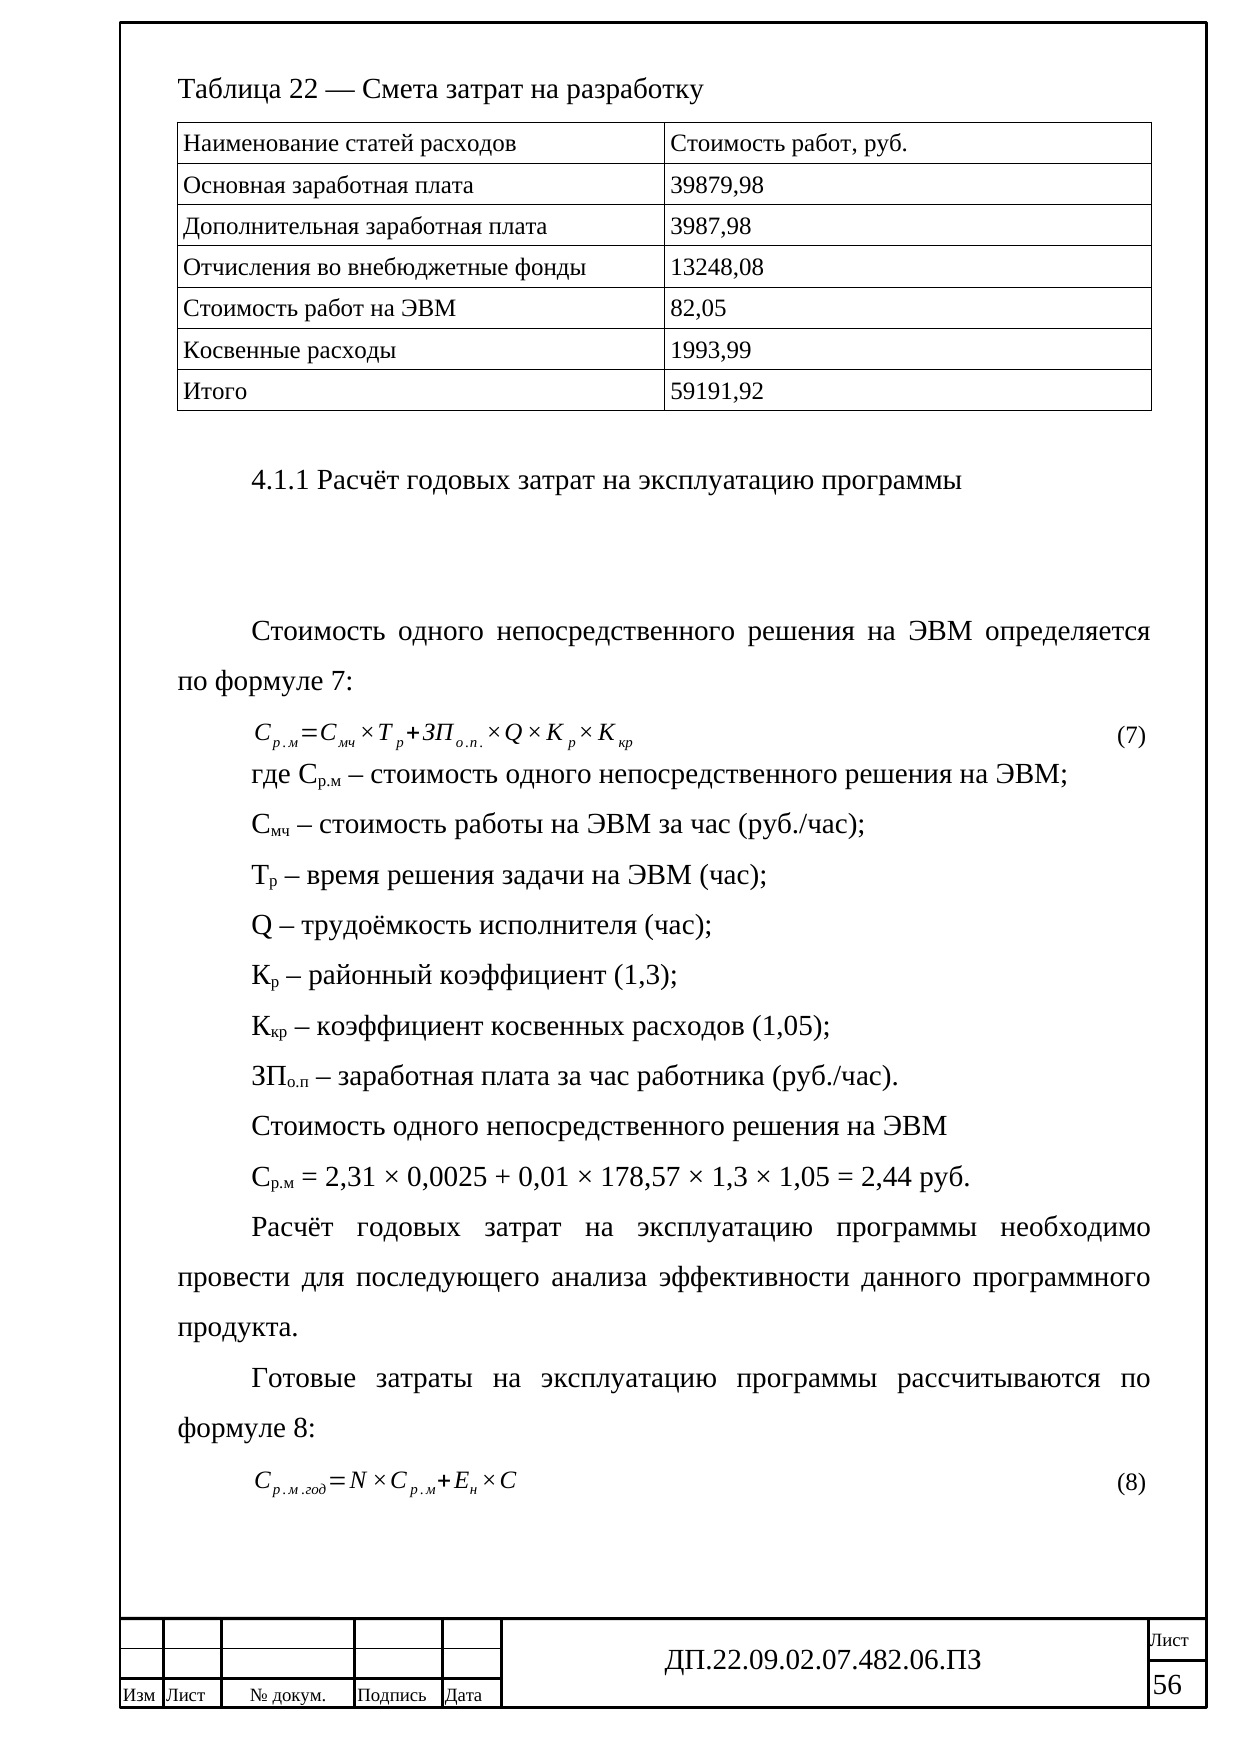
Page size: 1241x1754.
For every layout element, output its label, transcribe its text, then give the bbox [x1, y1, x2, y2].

table_cell Косвенные расходы [178, 329, 664, 369]
table_cell Итого [178, 370, 664, 410]
table_header Стоимость работ, руб. [665, 123, 1151, 163]
table_cell Отчисления во внебюджетные фонды [178, 246, 664, 287]
text Расчёт годовых затрат на эксплуатацию программы необходимо провести для последующего анализа эффективности данного программного продукта. [177, 1209, 1152, 1343]
table_header [177, 1461, 1043, 1503]
table_cell Стоимость работ на ЭВМ [178, 288, 664, 328]
text Готовые затраты на эксплуатацию программы рассчитываются по формуле 8: [177, 1360, 1152, 1444]
table_header [177, 713, 1043, 756]
text Стоимость одного непосредственного решения на ЭВМ определяется по формуле 7: [177, 613, 1152, 697]
table_cell 3987,98 [665, 205, 1151, 245]
table_header Наименование статей расходов [178, 123, 664, 163]
table_cell 82,05 [665, 288, 1151, 328]
table_cell 39879,98 [665, 164, 1151, 204]
subtitle Расчёт годовых затрат на эксплуатацию программы [177, 462, 1152, 495]
table_cell Основная заработная плата [178, 164, 664, 204]
table_cell 13248,08 [665, 246, 1151, 287]
text Смч – стоимость работы на ЭВМ за час (руб./час); [177, 806, 1152, 840]
table_cell 1993,99 [665, 329, 1151, 369]
text Ср.м = 2,31 × 0,0025 + 0,01 × 178,57 × 1,3 × 1,05 = 2,44 руб. [177, 1159, 1152, 1192]
table_cell Дополнительная заработная плата [178, 205, 664, 245]
text Кр – районный коэффициент (1,3); [177, 957, 1152, 991]
text Ккр – коэффициент косвенных расходов (1,05); [177, 1008, 1152, 1041]
text Таблица 22 — Смета затрат на разработку [177, 71, 1152, 105]
text Стоимость одного непосредственного решения на ЭВМ [177, 1108, 1152, 1142]
text ЗПо.п – заработная плата за час работника (руб./час). [177, 1058, 1152, 1092]
text Тр – время решения задачи на ЭВМ (час); [177, 857, 1152, 890]
table_header (7) [1043, 713, 1152, 756]
text Q – трудоёмкость исполнителя (час); [177, 907, 1152, 941]
table_header (8) [1043, 1461, 1152, 1503]
text где Ср.м – стоимость одного непосредственного решения на ЭВМ; [177, 756, 1152, 790]
table_cell 59191,92 [665, 370, 1151, 410]
